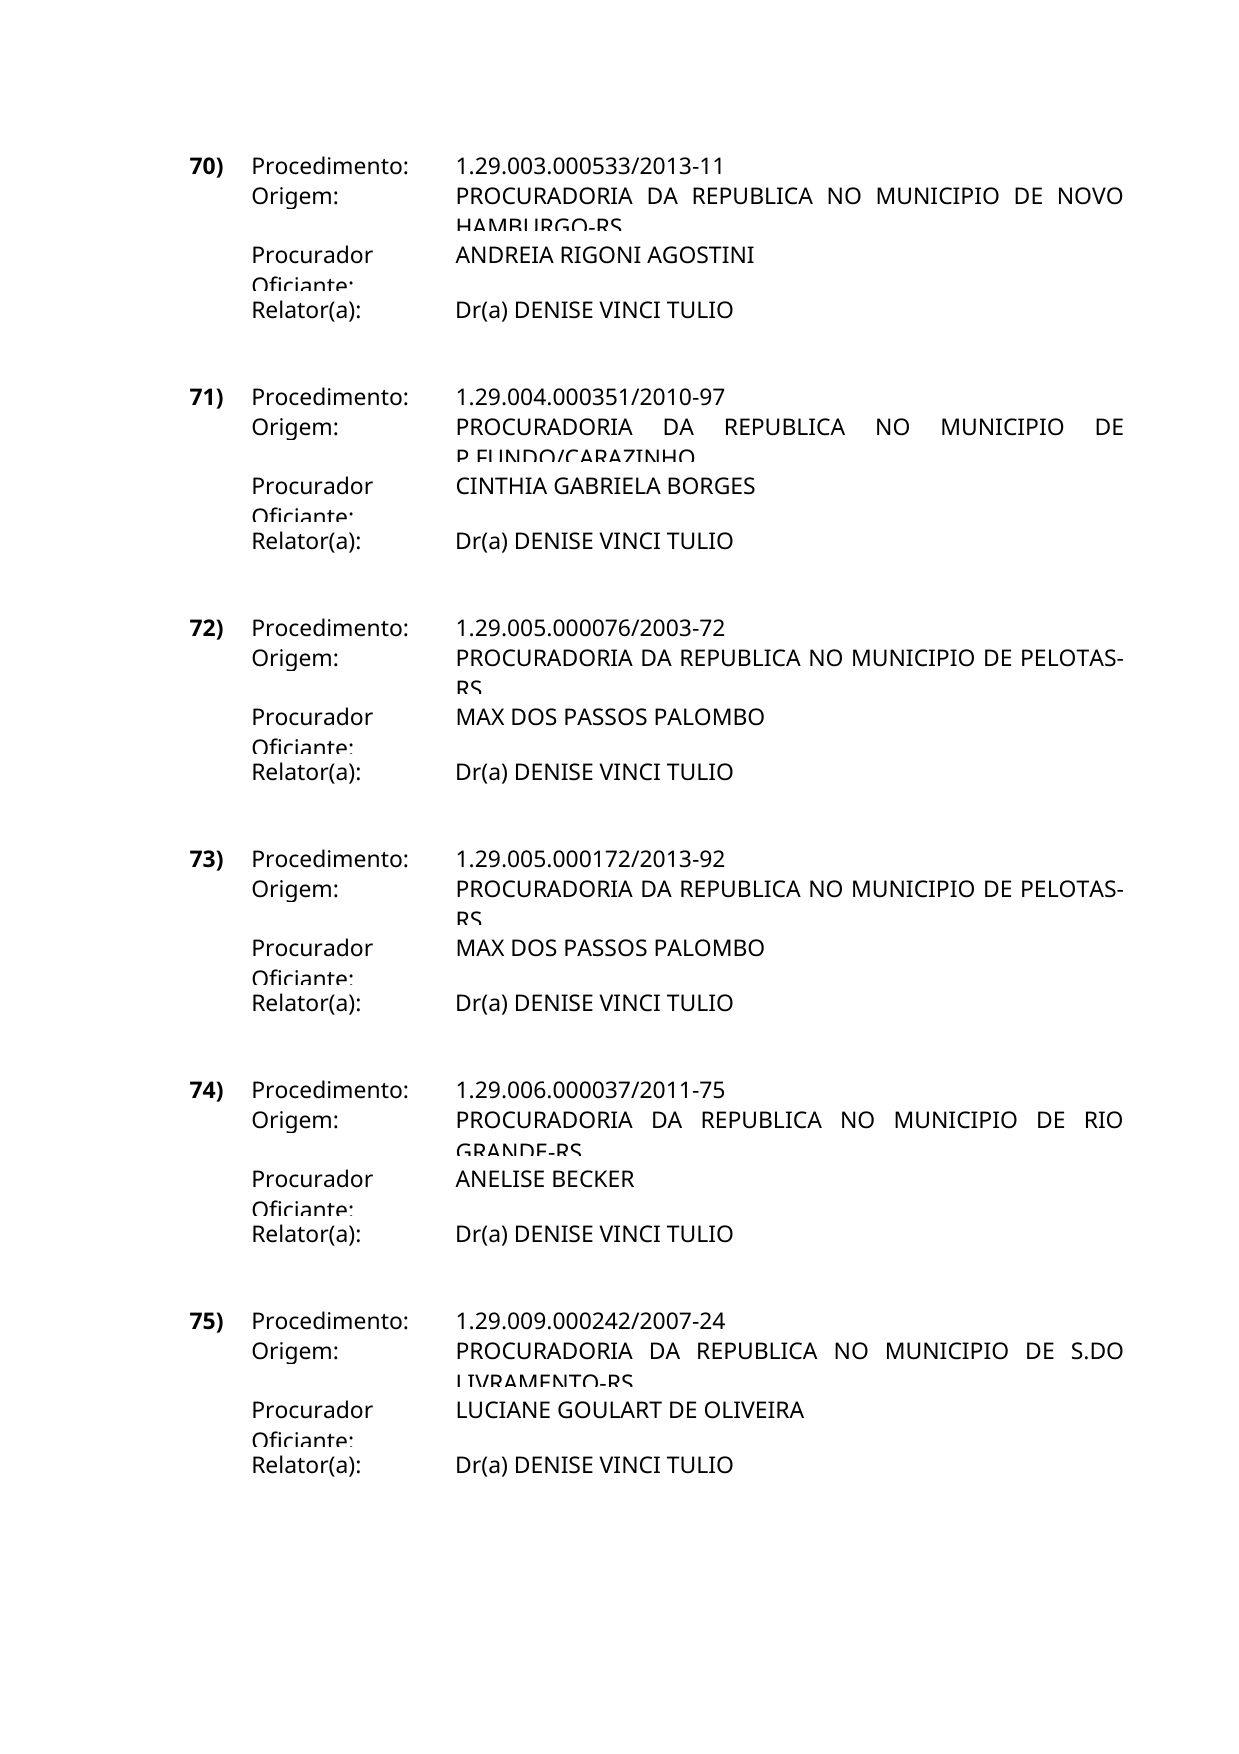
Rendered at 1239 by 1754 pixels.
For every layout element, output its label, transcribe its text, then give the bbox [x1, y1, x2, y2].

table_cell [0, 525, 189, 555]
table_header Dr(a) DENISE VINCI TULIO [455, 1218, 1122, 1247]
table_cell [455, 1017, 1124, 1074]
table_cell [1125, 1104, 1239, 1133]
table_cell 1.29.005.000172/2013-92 [455, 843, 1124, 872]
table_cell [0, 873, 189, 902]
table_cell [189, 1155, 251, 1163]
table_cell Origem: [251, 180, 455, 208]
table_cell PROCURADORIA DA REPUBLICA NO MUNICIPIO DE S.DO LIVRAMENTO-RS [455, 1335, 1124, 1386]
table_header [251, 0, 455, 150]
table_cell [0, 701, 189, 752]
table_header Relator(a): [251, 1218, 455, 1247]
table_cell [1125, 209, 1239, 231]
table_cell [1125, 1248, 1239, 1305]
table_cell [189, 924, 251, 932]
table_cell 74) [189, 1074, 251, 1103]
table_cell [251, 902, 455, 924]
table_cell [1125, 756, 1239, 786]
table_cell [251, 1364, 455, 1386]
table_cell [189, 1218, 251, 1248]
table_cell [0, 462, 189, 469]
table_cell [251, 671, 455, 693]
table_cell [1125, 239, 1239, 289]
table_cell [251, 231, 455, 238]
table_cell Origem: [251, 411, 455, 439]
table_cell 72) [189, 612, 251, 641]
table_cell [0, 1104, 189, 1133]
table_cell Procurador Oficiante: [251, 1394, 455, 1446]
table_cell [189, 701, 251, 752]
table_cell [189, 1163, 251, 1214]
table_cell [0, 642, 189, 671]
table_cell [1125, 612, 1239, 641]
table_header Dr(a) DENISE VINCI TULIO [455, 525, 1122, 554]
table_cell [251, 1248, 455, 1305]
table_cell [189, 1394, 251, 1445]
table_cell Procurador Oficiante: [251, 470, 455, 522]
table_cell [189, 671, 251, 693]
table_cell [251, 786, 455, 843]
table_cell [0, 209, 189, 231]
table_cell [1125, 1133, 1239, 1155]
table_cell Origem: [251, 1104, 455, 1133]
table_header [1125, 0, 1239, 150]
table_cell [189, 180, 251, 208]
table_cell [1125, 294, 1239, 324]
table_cell [189, 1449, 251, 1479]
table_cell [0, 555, 189, 612]
table_cell Procurador Oficiante: [251, 239, 455, 291]
table_cell [1125, 642, 1239, 671]
table_cell [455, 324, 1124, 381]
table_cell Procedimento: [251, 150, 455, 178]
table_cell [0, 902, 189, 924]
table_cell [0, 150, 189, 178]
table_cell [189, 294, 251, 324]
table_header Dr(a) DENISE VINCI TULIO [455, 987, 1122, 1016]
table_header Relator(a): [251, 1449, 455, 1478]
table_cell MAX DOS PASSOS PALOMBO [455, 932, 1124, 983]
table_cell [0, 756, 189, 786]
table_cell PROCURADORIA DA REPUBLICA NO MUNICIPIO DE PELOTAS-RS [455, 642, 1124, 693]
table_cell [251, 1133, 455, 1155]
table_cell [189, 1335, 251, 1364]
table_header Dr(a) DENISE VINCI TULIO [455, 294, 1122, 323]
table_cell [455, 924, 1124, 932]
table_cell CINTHIA GABRIELA BORGES [455, 470, 1124, 521]
table_cell [0, 1155, 189, 1163]
table_cell [1125, 987, 1239, 1017]
table_cell MAX DOS PASSOS PALOMBO [455, 701, 1124, 752]
table_cell [455, 1248, 1124, 1305]
table_cell [455, 693, 1124, 701]
table_cell [1125, 1449, 1239, 1479]
table_cell [1125, 180, 1239, 208]
table_cell [0, 470, 189, 521]
table_cell Procedimento: [251, 612, 455, 641]
table_cell [189, 756, 251, 786]
table_cell [251, 324, 455, 381]
table_cell [189, 1386, 251, 1394]
table_cell [1125, 525, 1239, 555]
table_cell 1.29.005.000076/2003-72 [455, 612, 1124, 641]
table_cell [0, 324, 189, 381]
table_cell [1125, 1386, 1239, 1394]
table_cell [1125, 470, 1239, 521]
table_cell 1.29.004.000351/2010-97 [455, 381, 1124, 409]
table_cell [0, 1248, 189, 1305]
table_header Dr(a) DENISE VINCI TULIO [455, 1449, 1122, 1478]
table_cell [189, 239, 251, 289]
table_cell [1125, 1074, 1239, 1103]
table_cell [0, 1394, 189, 1445]
table_cell [1125, 462, 1239, 469]
table_cell 73) [189, 843, 251, 872]
table_cell [189, 555, 251, 612]
table_cell [1125, 902, 1239, 924]
table_cell [0, 924, 189, 932]
table_cell [0, 612, 189, 641]
table_cell [1125, 411, 1239, 439]
table_cell [1125, 701, 1239, 752]
table_cell [0, 1364, 189, 1386]
table_cell [251, 924, 455, 932]
table_cell [0, 786, 189, 843]
table_cell [189, 462, 251, 469]
table_cell [0, 440, 189, 462]
table_cell [251, 1386, 455, 1394]
table_cell Procedimento: [251, 1074, 455, 1103]
table_cell [455, 555, 1124, 612]
table_cell [0, 1074, 189, 1103]
table_cell [189, 231, 251, 238]
table_cell [0, 693, 189, 701]
table_cell [189, 1104, 251, 1133]
table_header [189, 0, 251, 150]
table_cell [0, 987, 189, 1017]
table_cell [1125, 324, 1239, 381]
table_header [455, 0, 1124, 150]
table_cell [1125, 1335, 1239, 1364]
table_cell [1125, 555, 1239, 612]
table_cell Procedimento: [251, 1305, 455, 1334]
table_cell [1125, 1163, 1239, 1214]
table_cell [189, 987, 251, 1017]
table_cell [1125, 671, 1239, 693]
table_cell Origem: [251, 873, 455, 902]
table_cell ANDREIA RIGONI AGOSTINI [455, 239, 1124, 289]
table_cell [189, 902, 251, 924]
table_cell [251, 693, 455, 701]
table_cell [0, 381, 189, 409]
table_cell [455, 1155, 1124, 1163]
table_cell [189, 209, 251, 231]
table_cell [251, 462, 455, 469]
table_cell [0, 1449, 189, 1479]
table_cell Procurador Oficiante: [251, 1163, 455, 1215]
table_cell [189, 642, 251, 671]
table_cell [1125, 932, 1239, 983]
table_cell [189, 470, 251, 521]
table_cell [189, 324, 251, 381]
table_cell [1125, 381, 1239, 409]
table_cell [0, 1386, 189, 1394]
table_cell [0, 411, 189, 439]
table_cell [189, 932, 251, 983]
table_cell [1125, 150, 1239, 178]
table_header Relator(a): [251, 294, 455, 323]
table_cell [1125, 843, 1239, 872]
table_cell 71) [189, 381, 251, 409]
table_header Relator(a): [251, 525, 455, 554]
table_cell 70) [189, 150, 251, 178]
table_cell [0, 180, 189, 208]
table_cell [0, 1335, 189, 1364]
table_cell [0, 932, 189, 983]
table_header [0, 0, 189, 150]
table_cell [1125, 873, 1239, 902]
table_cell PROCURADORIA DA REPUBLICA NO MUNICIPIO DE PELOTAS-RS [455, 873, 1124, 924]
table_cell LUCIANE GOULART DE OLIVEIRA [455, 1394, 1124, 1445]
table_cell [1125, 693, 1239, 701]
table_cell [251, 1017, 455, 1074]
table_cell [1125, 1364, 1239, 1386]
table_cell Procedimento: [251, 381, 455, 409]
table_cell [0, 671, 189, 693]
table_cell PROCURADORIA DA REPUBLICA NO MUNICIPIO DE NOVO HAMBURGO-RS [455, 180, 1124, 231]
table_cell [1125, 786, 1239, 843]
table_cell [455, 786, 1124, 843]
table_cell Procurador Oficiante: [251, 701, 455, 753]
table_cell [1125, 1017, 1239, 1074]
table_cell [0, 1218, 189, 1248]
table_cell [0, 1163, 189, 1214]
table_cell [189, 411, 251, 439]
table_cell [189, 1133, 251, 1155]
table_cell [0, 843, 189, 872]
table_cell 75) [189, 1305, 251, 1334]
table_cell [189, 786, 251, 843]
table_cell [189, 1248, 251, 1305]
table_cell Origem: [251, 642, 455, 671]
table_cell PROCURADORIA DA REPUBLICA NO MUNICIPIO DE P.FUNDO/CARAZINHO [455, 411, 1124, 462]
table_cell [1125, 1305, 1239, 1334]
table_cell [189, 525, 251, 555]
table_cell [455, 1386, 1124, 1394]
table_cell [1125, 231, 1239, 238]
table_cell [251, 555, 455, 612]
table_header Relator(a): [251, 987, 455, 1016]
table_cell [251, 1155, 455, 1163]
table_cell ANELISE BECKER [455, 1163, 1124, 1214]
table_cell 1.29.003.000533/2013-11 [455, 150, 1124, 178]
table_cell [1125, 924, 1239, 932]
table_cell [1125, 1394, 1239, 1445]
table_cell 1.29.009.000242/2007-24 [455, 1305, 1124, 1334]
table_cell [1125, 1155, 1239, 1163]
table_cell [1125, 1218, 1239, 1248]
table_cell Procurador Oficiante: [251, 932, 455, 984]
table_cell [189, 1017, 251, 1074]
table_cell [189, 1364, 251, 1386]
table_cell [0, 1305, 189, 1334]
table_cell PROCURADORIA DA REPUBLICA NO MUNICIPIO DE RIO GRANDE-RS [455, 1104, 1124, 1155]
table_cell [455, 231, 1124, 238]
table_cell [0, 294, 189, 324]
table_cell [1125, 440, 1239, 462]
table_header Relator(a): [251, 756, 455, 785]
table_cell [0, 231, 189, 238]
table_cell 1.29.006.000037/2011-75 [455, 1074, 1124, 1103]
table_cell [189, 693, 251, 701]
table_cell [0, 1017, 189, 1074]
table_cell [0, 239, 189, 289]
table_cell [0, 1133, 189, 1155]
table_header Dr(a) DENISE VINCI TULIO [455, 756, 1122, 785]
table_cell [251, 209, 455, 231]
table_cell Origem: [251, 1335, 455, 1364]
table_cell [251, 440, 455, 462]
table_cell Procedimento: [251, 843, 455, 872]
table_cell [189, 440, 251, 462]
table_cell [189, 873, 251, 902]
table_cell [455, 462, 1124, 469]
